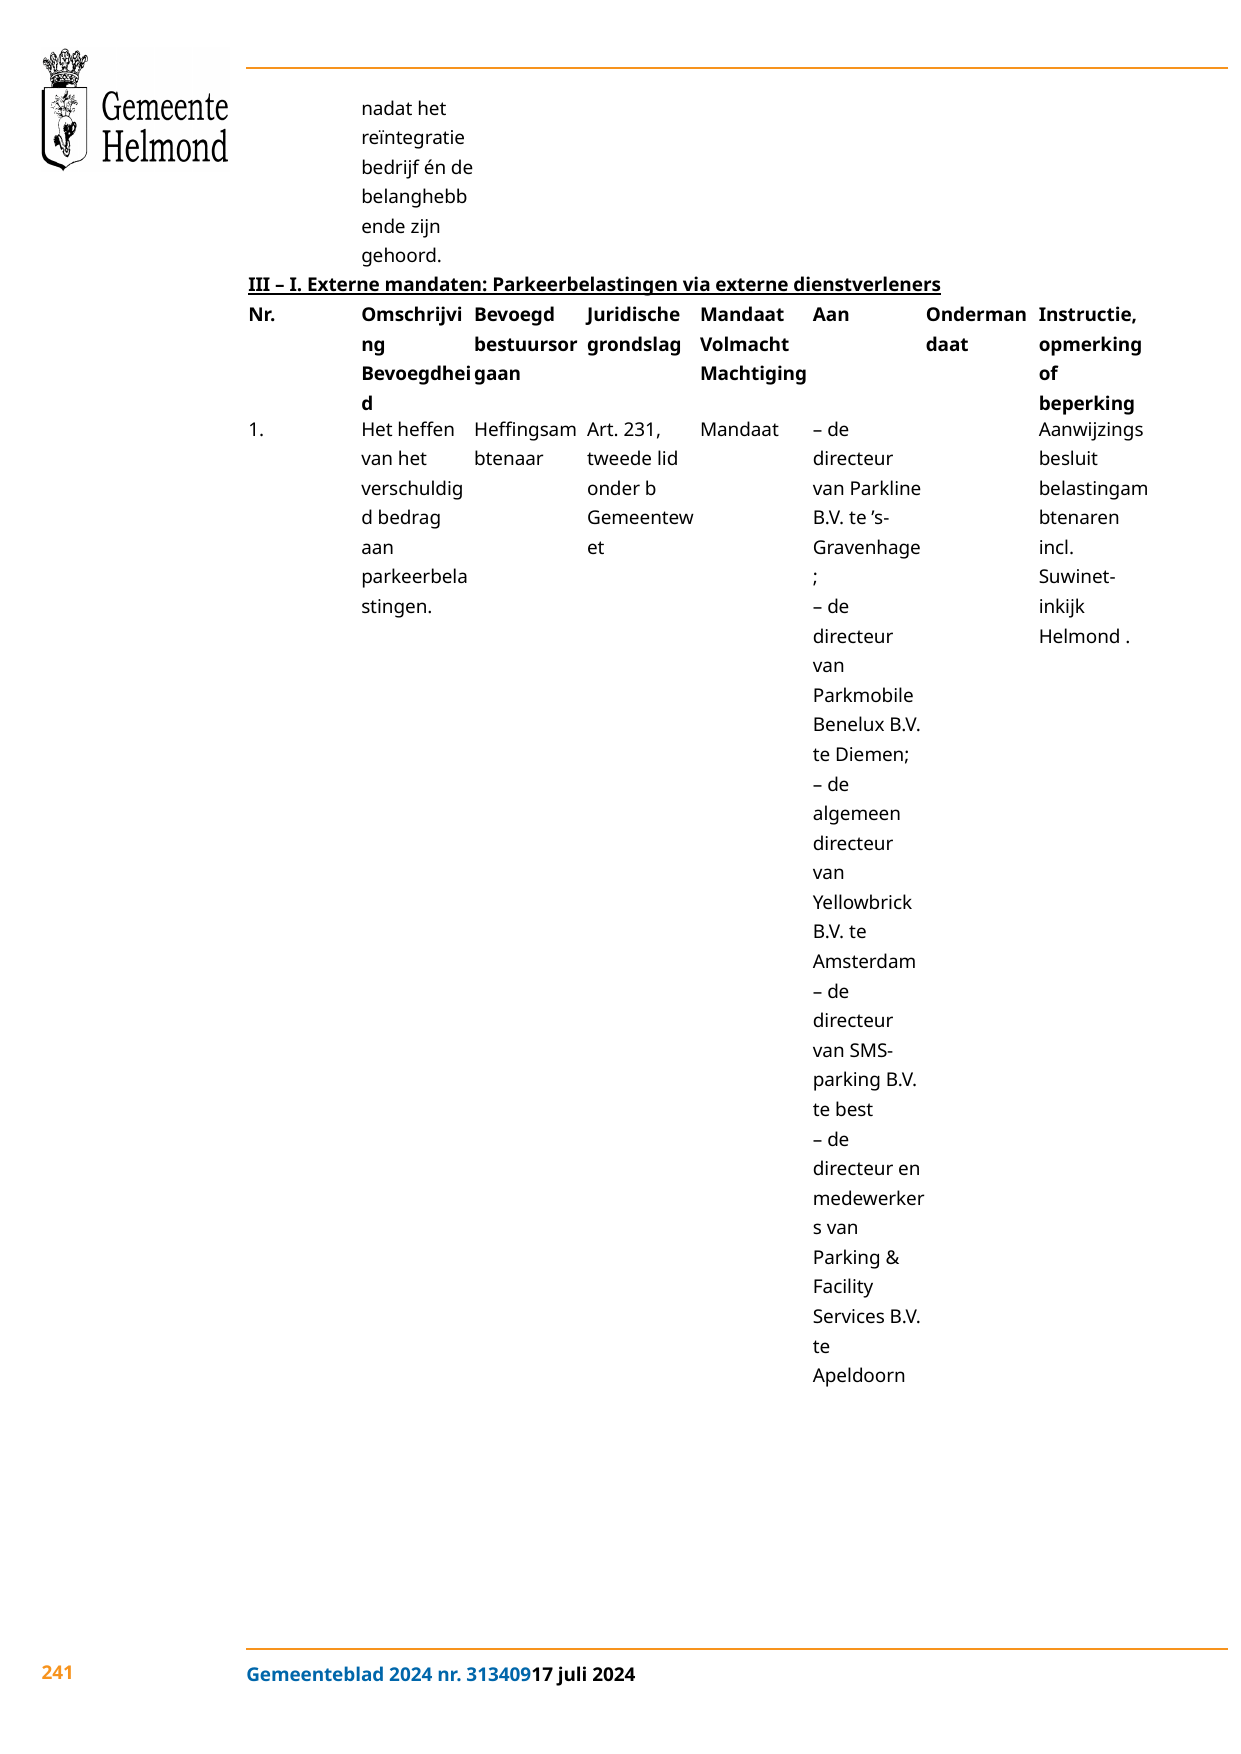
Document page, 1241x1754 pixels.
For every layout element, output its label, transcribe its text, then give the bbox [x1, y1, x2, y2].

table_cell [700, 95, 813, 268]
table_cell Het heffen van het verschuldigd bedrag aan parkeerbelastingen. [361, 416, 474, 1388]
table_header Ondermandaat [926, 301, 1038, 416]
table_cell Heffingsambtenaar [474, 416, 587, 1388]
table_cell [926, 416, 1038, 1388]
table_cell Art. 231, tweede lid onder b Gemeentewet [587, 416, 700, 1388]
table_cell Aanwijzingsbesluit belastingambtenaren incl. Suwinet-inkijk Helmond . [1039, 416, 1152, 1388]
table_cell [248, 95, 361, 268]
table_cell [813, 95, 926, 268]
table_header Nr. [248, 301, 361, 416]
picture [41, 47, 231, 172]
table_cell nadat het reïntegratiebedrijf én de belanghebbende zijn gehoord. [361, 95, 474, 268]
table_cell [926, 95, 1038, 268]
table_header Instructie, opmerking of beperking [1039, 301, 1152, 416]
table_cell Mandaat [700, 416, 813, 1388]
table_header Juridische grondslag [587, 301, 700, 416]
table_cell – de directeur van Parkline B.V. te ’s-Gravenhage; – de directeur van Parkmobile Benelux B.V. te Diemen; – de algemeen directeur van Yellowbrick B.V. te Amsterdam – de directeur van SMS-parking B.V. te best – de directeur en medewerkers van Parking & Facility Services B.V. te Apeldoorn [813, 416, 926, 1388]
table_header Bevoegd bestuursorgaan [474, 301, 587, 416]
table_header Aan [813, 301, 926, 416]
table_cell 1. [248, 416, 361, 1388]
table_cell [474, 95, 587, 268]
table_header Mandaat Volmacht Machtiging [700, 301, 813, 416]
table_cell [587, 95, 700, 268]
table_header Omschrijving Bevoegdheid [361, 301, 474, 416]
text III – I. Externe mandaten: Parkeerbelastingen via externe dienstverleners [248, 272, 1152, 297]
table_cell [1039, 95, 1152, 268]
